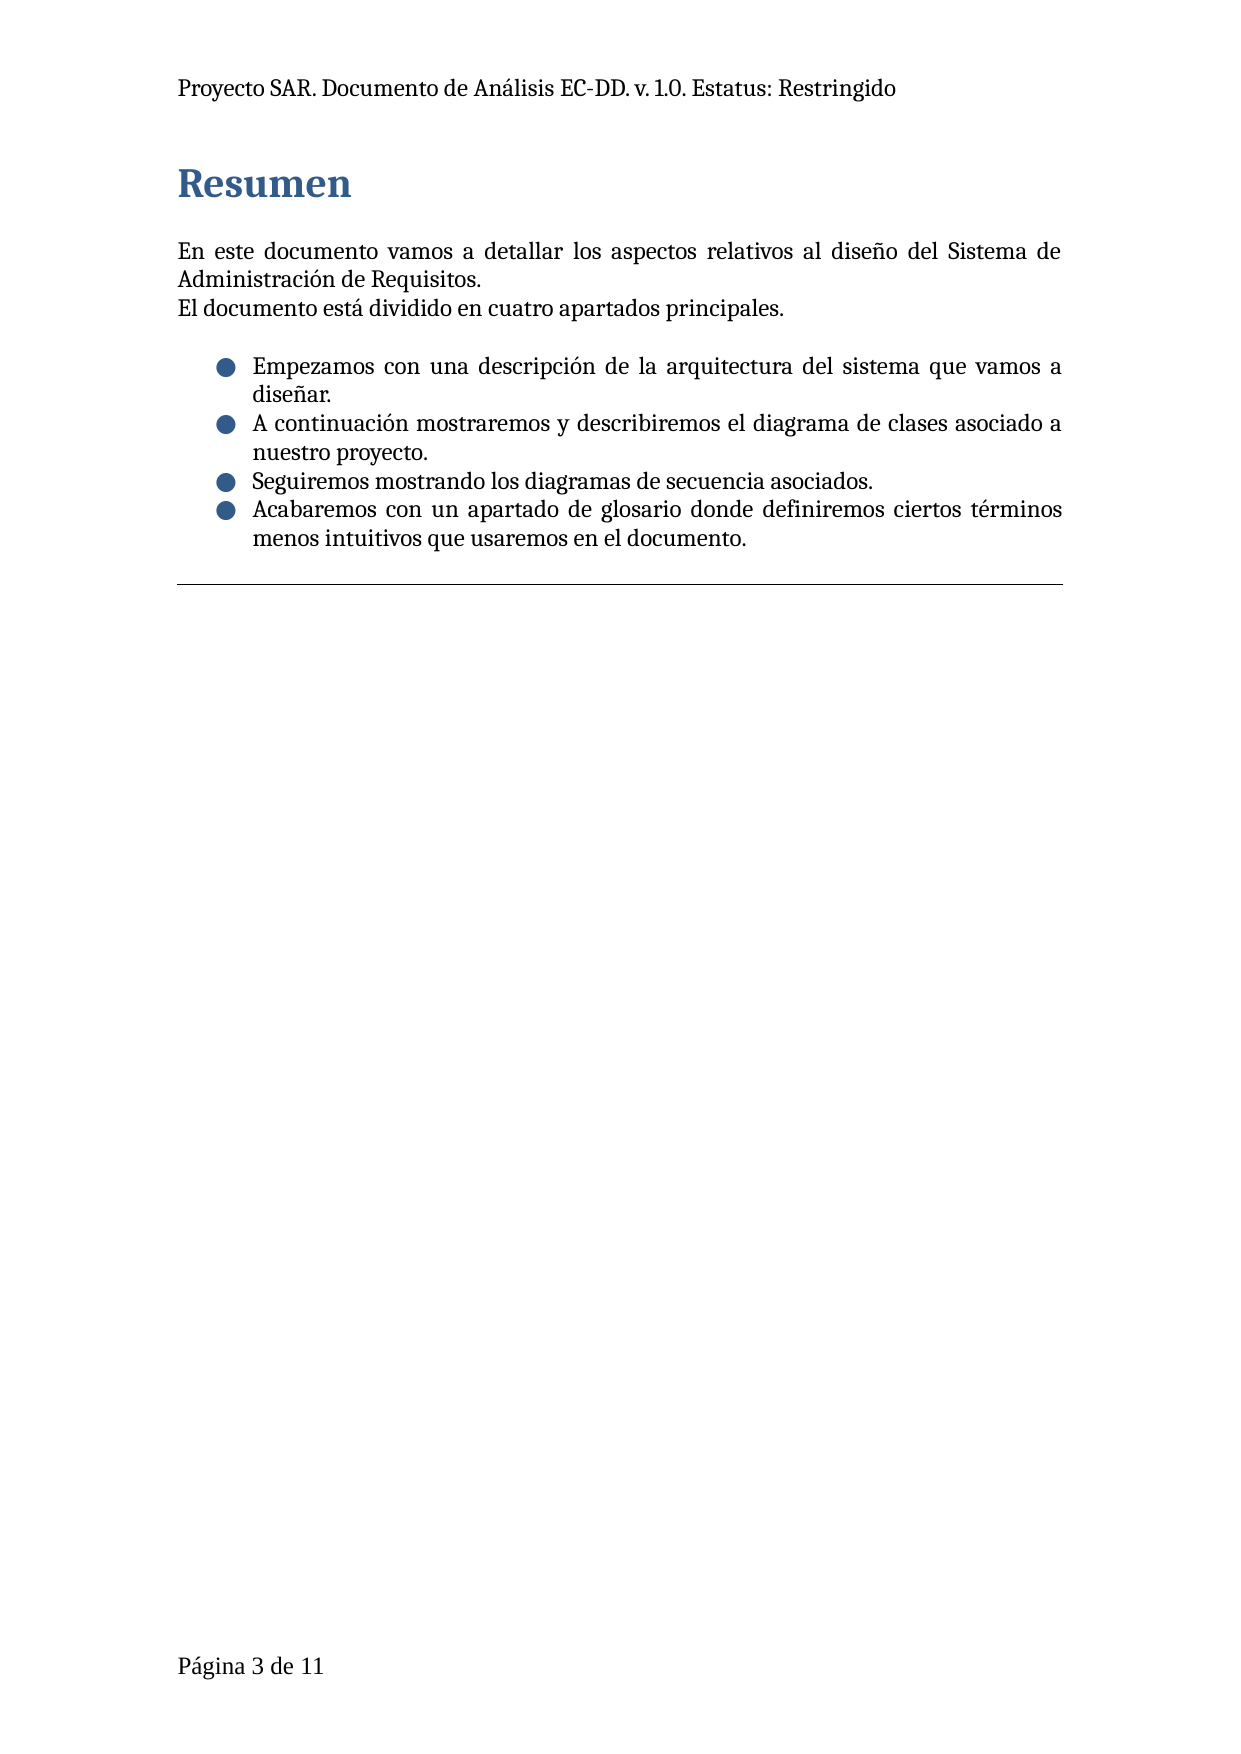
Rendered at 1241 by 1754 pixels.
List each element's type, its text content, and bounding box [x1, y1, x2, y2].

text El documento está dividido en cuatro apartados principales. [177, 294, 1063, 323]
list Seguiremos mostrando los diagramas de secuencia asociados. [215, 467, 1063, 495]
text En este documento vamos a detallar los aspectos relativos al diseño del Sistema de Administración de Requisitos. [177, 237, 1063, 294]
text Resumen [177, 160, 1063, 208]
list Acabaremos con un apartado de glosario donde definiremos ciertos términos menos intuitivos que usaremos en el documento. [215, 495, 1063, 553]
list A continuación mostraremos y describiremos el diagrama de clases asociado a nuestro proyecto. [215, 409, 1063, 467]
list Empezamos con una descripción de la arquitectura del sistema que vamos a diseñar. [215, 352, 1063, 409]
